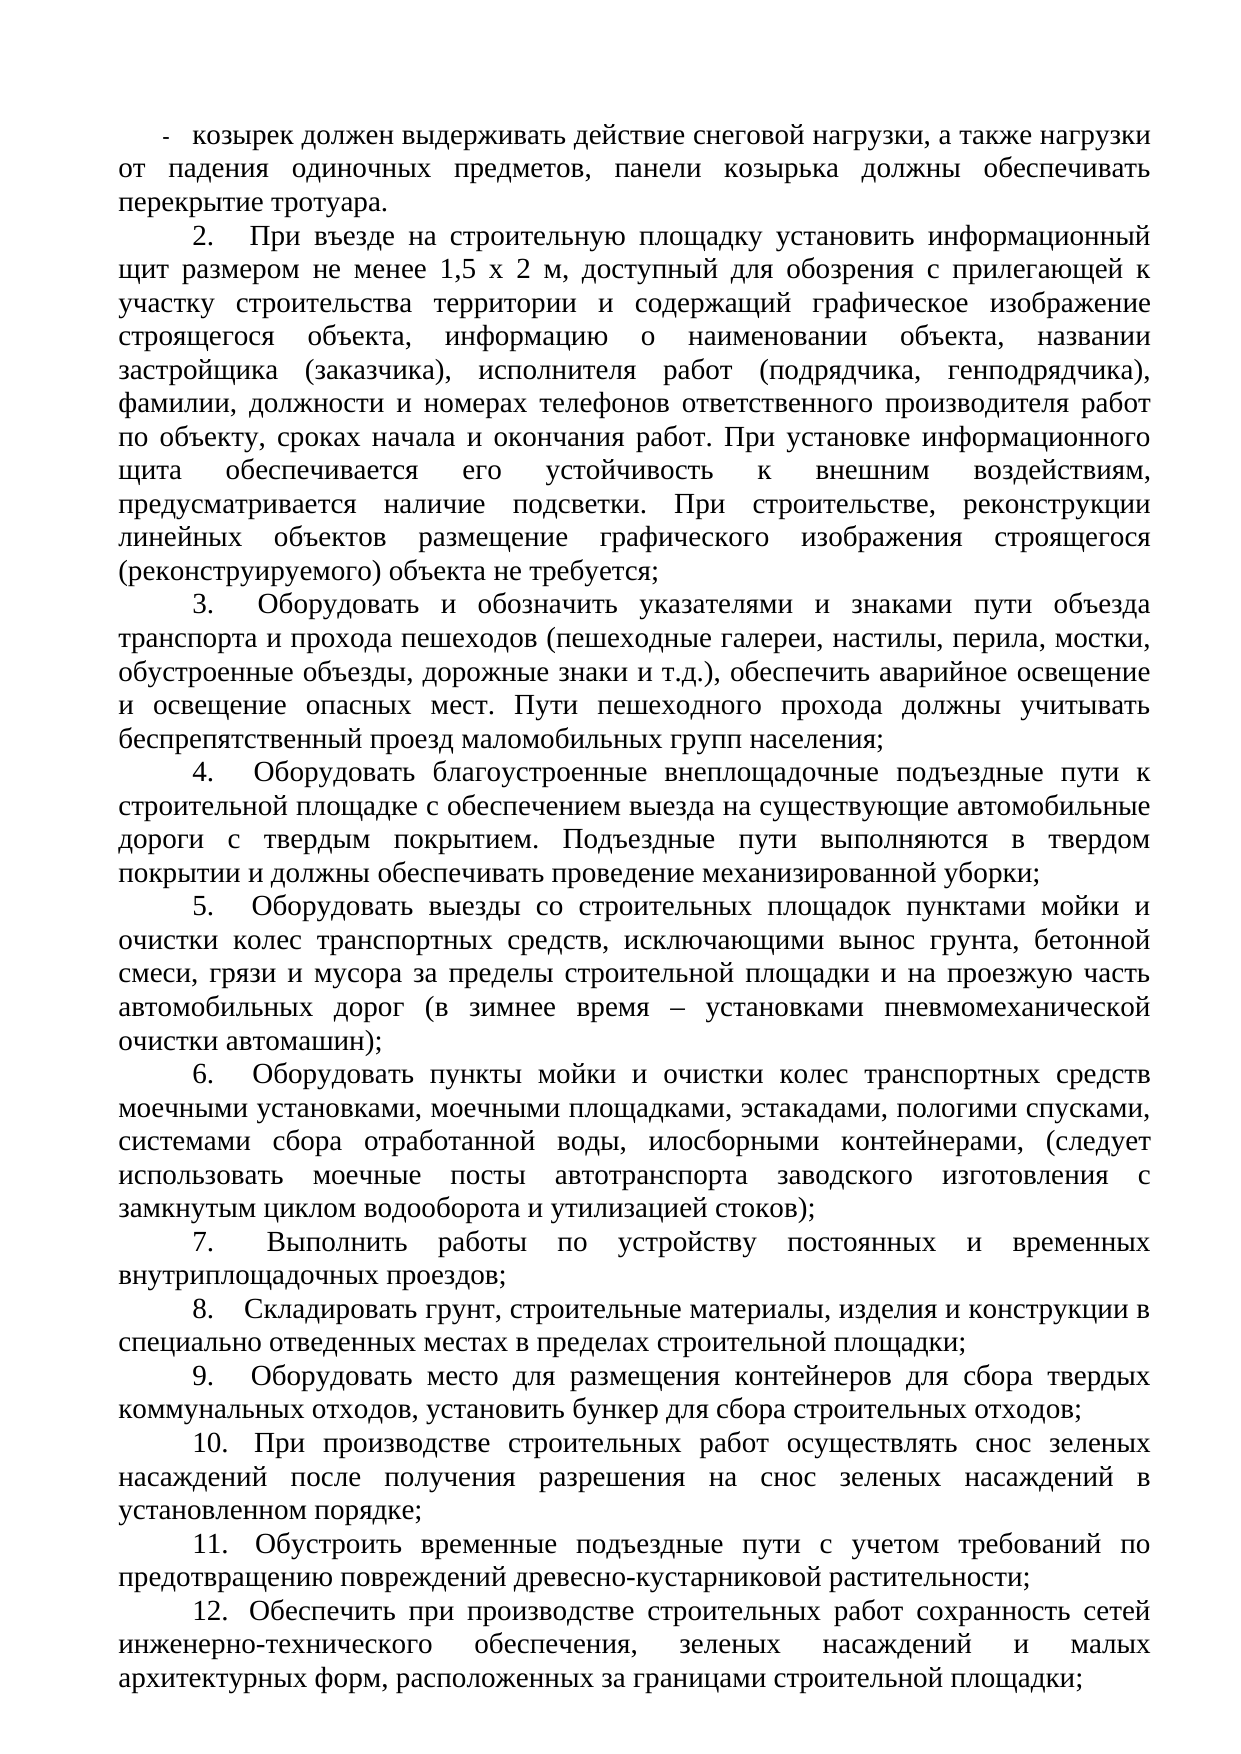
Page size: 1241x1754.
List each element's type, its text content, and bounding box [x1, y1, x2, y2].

list Складировать грунт, строительные материалы, изделия и конструкции в специально отведенных местах в пределах строительной площадки; [118, 1291, 1152, 1358]
list Выполнить работы по устройству постоянных и временных внутриплощадочных проездов; [118, 1224, 1152, 1291]
list Оборудовать и обозначить указателями и знаками пути объезда транспорта и прохода пешеходов (пешеходные галереи, настилы, перила, мостки, обустроенные объезды, дорожные знаки и т.д.), обеспечить аварийное освещение и освещение опасных мест. Пути пешеходного прохода должны учитывать беспрепятственный проезд маломобильных групп населения; [118, 587, 1152, 754]
list Обустроить временные подъездные пути с учетом требований по предотвращению повреждений древесно-кустарниковой растительности; [118, 1526, 1152, 1593]
list При въезде на строительную площадку установить информационный щит размером не менее 1,5 x 2 м, доступный для обозрения с прилегающей к участку строительства территории и содержащий графическое изображение строящегося объекта, информацию о наименовании объекта, названии застройщика (заказчика), исполнителя работ (подрядчика, генподрядчика), фамилии, должности и номерах телефонов ответственного производителя работ по объекту, сроках начала и окончания работ. При установке информационного щита обеспечивается его устойчивость к внешним воздействиям, предусматривается наличие подсветки. При строительстве, реконструкции линейных объектов размещение графического изображения строящегося (реконструируемого) объекта не требуется; [118, 218, 1152, 587]
list При производстве строительных работ осуществлять снос зеленых насаждений после получения разрешения на снос зеленых насаждений в установленном порядке; [118, 1425, 1152, 1526]
list Оборудовать пункты мойки и очистки колес транспортных средств моечными установками, моечными площадками, эстакадами, пологими спусками, системами сбора отработанной воды, илосборными контейнерами, (следует использовать моечные посты автотранспорта заводского изготовления с замкнутым циклом водооборота и утилизацией стоков); [118, 1056, 1152, 1224]
list Оборудовать благоустроенные внеплощадочные подъездные пути к строительной площадке с обеспечением выезда на существующие автомобильные дороги с твердым покрытием. Подъездные пути выполняются в твердом покрытии и должны обеспечивать проведение механизированной уборки; [118, 754, 1152, 888]
list Обеспечить при производстве строительных работ сохранность сетей инженерно-технического обеспечения, зеленых насаждений и малых архитектурных форм, расположенных за границами строительной площадки; [118, 1593, 1152, 1693]
list козырек должен выдерживать действие снеговой нагрузки, а также нагрузки от падения одиночных предметов, панели козырька должны обеспечивать перекрытие тротуара. [118, 117, 1152, 218]
list Оборудовать место для размещения контейнеров для сбора твердых коммунальных отходов, установить бункер для сбора строительных отходов; [118, 1358, 1152, 1425]
list Оборудовать выезды со строительных площадок пунктами мойки и очистки колес транспортных средств, исключающими вынос грунта, бетонной смеси, грязи и мусора за пределы строительной площадки и на проезжую часть автомобильных дорог (в зимнее время – установками пневмомеханической очистки автомашин); [118, 888, 1152, 1056]
